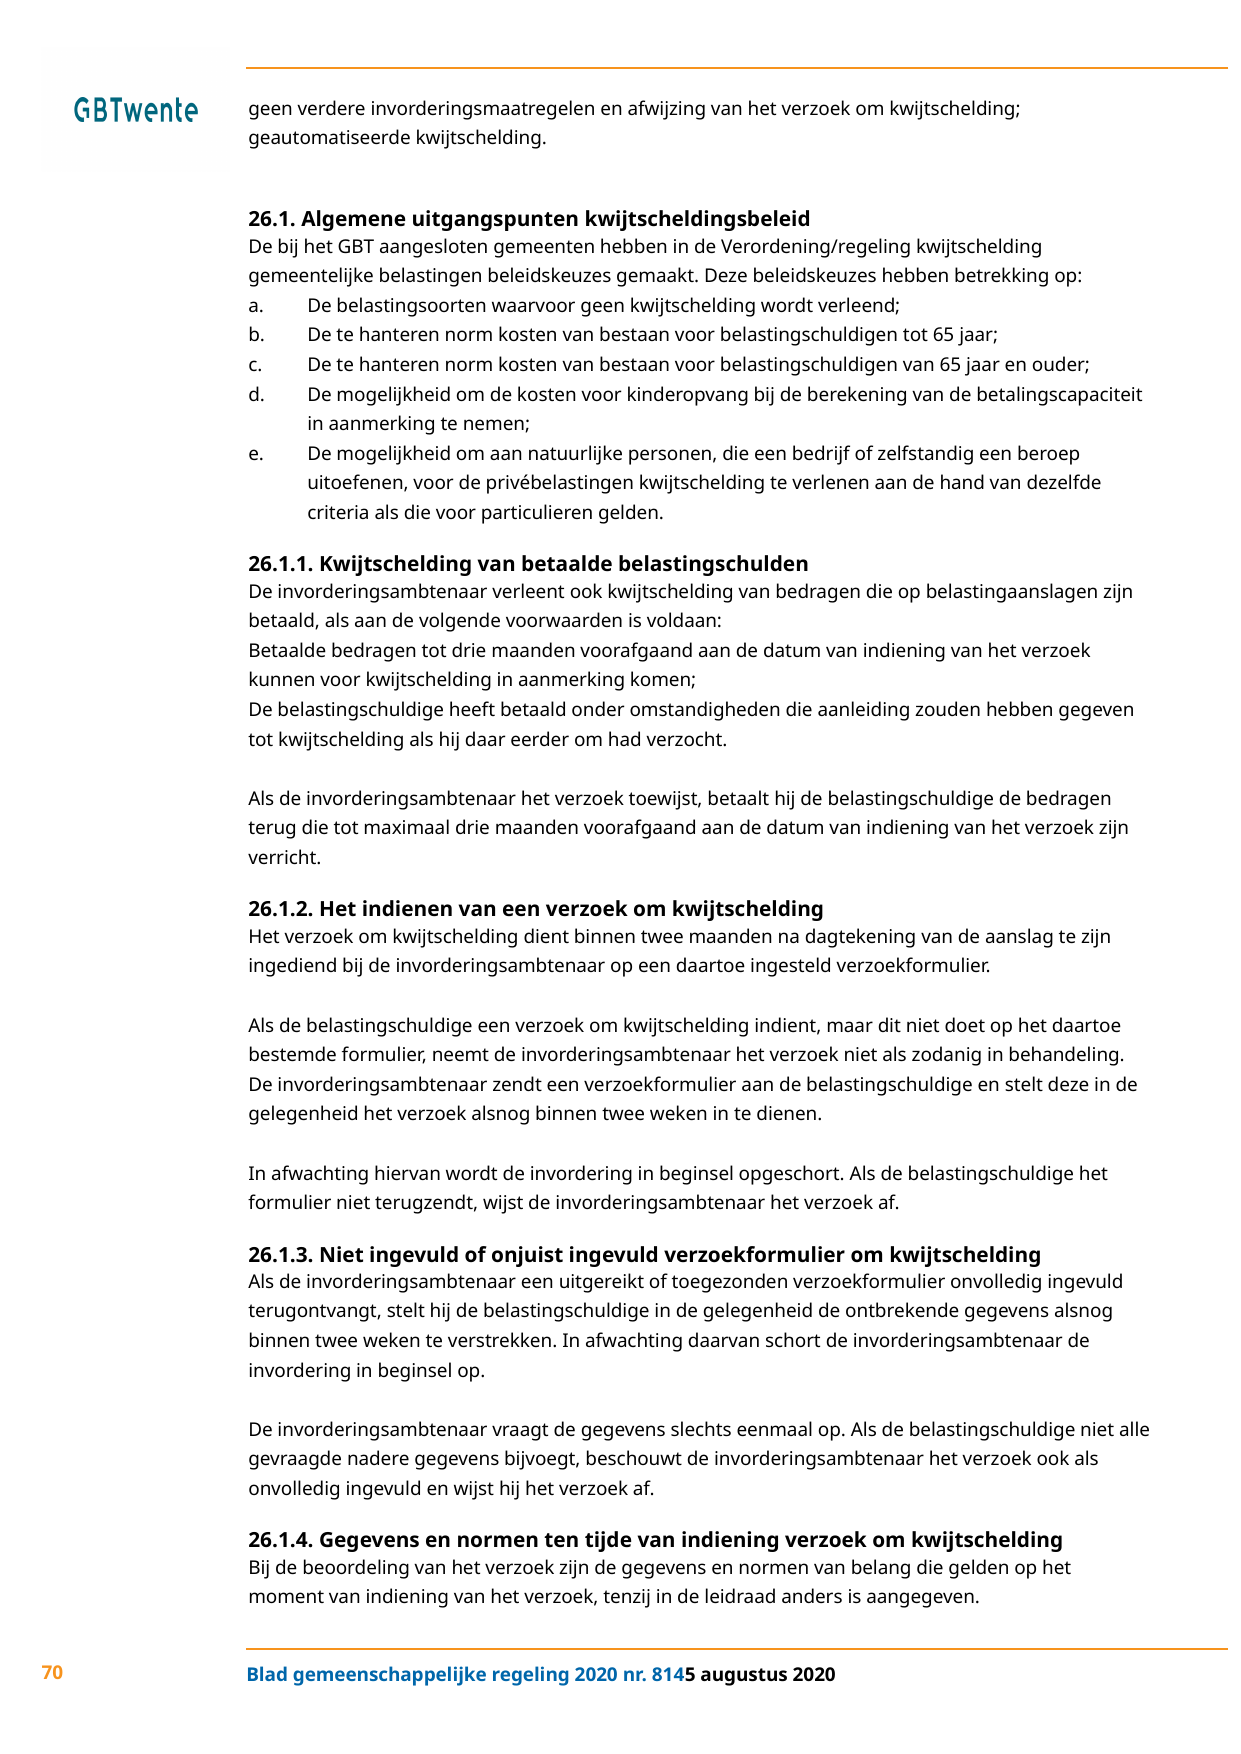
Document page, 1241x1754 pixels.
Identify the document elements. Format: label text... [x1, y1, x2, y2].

text De invorderingsambtenaar vraagt de gegevens slechts eenmaal op. Als de belastingschuldige niet alle gevraagde nadere gegevens bijvoegt, beschouwt de invorderingsambtenaar het verzoek ook als onvolledig ingevuld en wijst hij het verzoek af. [248, 1416, 1152, 1501]
text 26.1.2. Het indienen van een verzoek om kwijtschelding [248, 894, 1152, 923]
list De te hanteren norm kosten van bestaan voor belastingschuldigen tot 65 jaar; [248, 322, 1152, 347]
text Het verzoek om kwijtschelding dient binnen twee maanden na dagtekening van de aanslag te zijn ingediend bij de invorderingsambtenaar op een daartoe ingesteld verzoekformulier. [248, 923, 1152, 978]
text De belastingschuldige heeft betaald onder omstandigheden die aanleiding zouden hebben gegeven tot kwijtschelding als hij daar eerder om had verzocht. [248, 696, 1152, 752]
text 26.1.4. Gegevens en normen ten tijde van indiening verzoek om kwijtschelding [248, 1526, 1152, 1554]
text geen verdere invorderingsmaatregelen en afwijzing van het verzoek om kwijtschelding; [248, 95, 1152, 121]
text In afwachting hiervan wordt de invordering in beginsel opgeschort. Als de belastingschuldige het formulier niet terugzendt, wijst de invorderingsambtenaar het verzoek af. [248, 1160, 1152, 1215]
text Betaalde bedragen tot drie maanden voorafgaand aan de datum van indiening van het verzoek kunnen voor kwijtschelding in aanmerking komen; [248, 637, 1152, 692]
list De mogelijkheid om aan natuurlijke personen, die een bedrijf of zelfstandig een beroep uitoefenen, voor de privébelastingen kwijtschelding te verlenen aan de hand van dezelfde criteria als die voor particulieren gelden. [248, 440, 1152, 525]
text De invorderingsambtenaar verleent ook kwijtschelding van bedragen die op belastingaanslagen zijn betaald, als aan de volgende voorwaarden is voldaan: [248, 578, 1152, 633]
picture [41, 47, 231, 172]
text 26.1. Algemene uitgangspunten kwijtscheldingsbeleid [248, 204, 1152, 233]
text Als de invorderingsambtenaar het verzoek toewijst, betaalt hij de belastingschuldige de bedragen terug die tot maximaal drie maanden voorafgaand aan de datum van indiening van het verzoek zijn verricht. [248, 785, 1152, 870]
text 26.1.3. Niet ingevuld of onjuist ingevuld verzoekformulier om kwijtschelding [248, 1240, 1152, 1268]
list De belastingsoorten waarvoor geen kwijtschelding wordt verleend; [248, 292, 1152, 318]
text Bij de beoordeling van het verzoek zijn de gegevens en normen van belang die gelden op het moment van indiening van het verzoek, tenzij in de leidraad anders is aangegeven. [248, 1554, 1152, 1609]
text Als de invorderingsambtenaar een uitgereikt of toegezonden verzoekformulier onvolledig ingevuld terugontvangt, stelt hij de belastingschuldige in de gelegenheid de ontbrekende gegevens alsnog binnen twee weken te verstrekken. In afwachting daarvan schort de invorderingsambtenaar de invordering in beginsel op. [248, 1268, 1152, 1383]
list De mogelijkheid om de kosten voor kinderopvang bij de berekening van de betalingscapaciteit in aanmerking te nemen; [248, 381, 1152, 436]
text De bij het GBT aangesloten gemeenten hebben in de Verordening/regeling kwijtschelding gemeentelijke belastingen beleidskeuzes gemaakt. Deze beleidskeuzes hebben betrekking op: [248, 233, 1152, 288]
text Als de belastingschuldige een verzoek om kwijtschelding indient, maar dit niet doet op het daartoe bestemde formulier, neemt de invorderingsambtenaar het verzoek niet als zodanig in behandeling. De invorderingsambtenaar zendt een verzoekformulier aan de belastingschuldige en stelt deze in de gelegenheid het verzoek alsnog binnen twee weken in te dienen. [248, 1012, 1152, 1126]
text 26.1.1. Kwijtschelding van betaalde belastingschulden [248, 549, 1152, 578]
text geautomatiseerde kwijtschelding. [248, 124, 1152, 150]
list De te hanteren norm kosten van bestaan voor belastingschuldigen van 65 jaar en ouder; [248, 351, 1152, 377]
